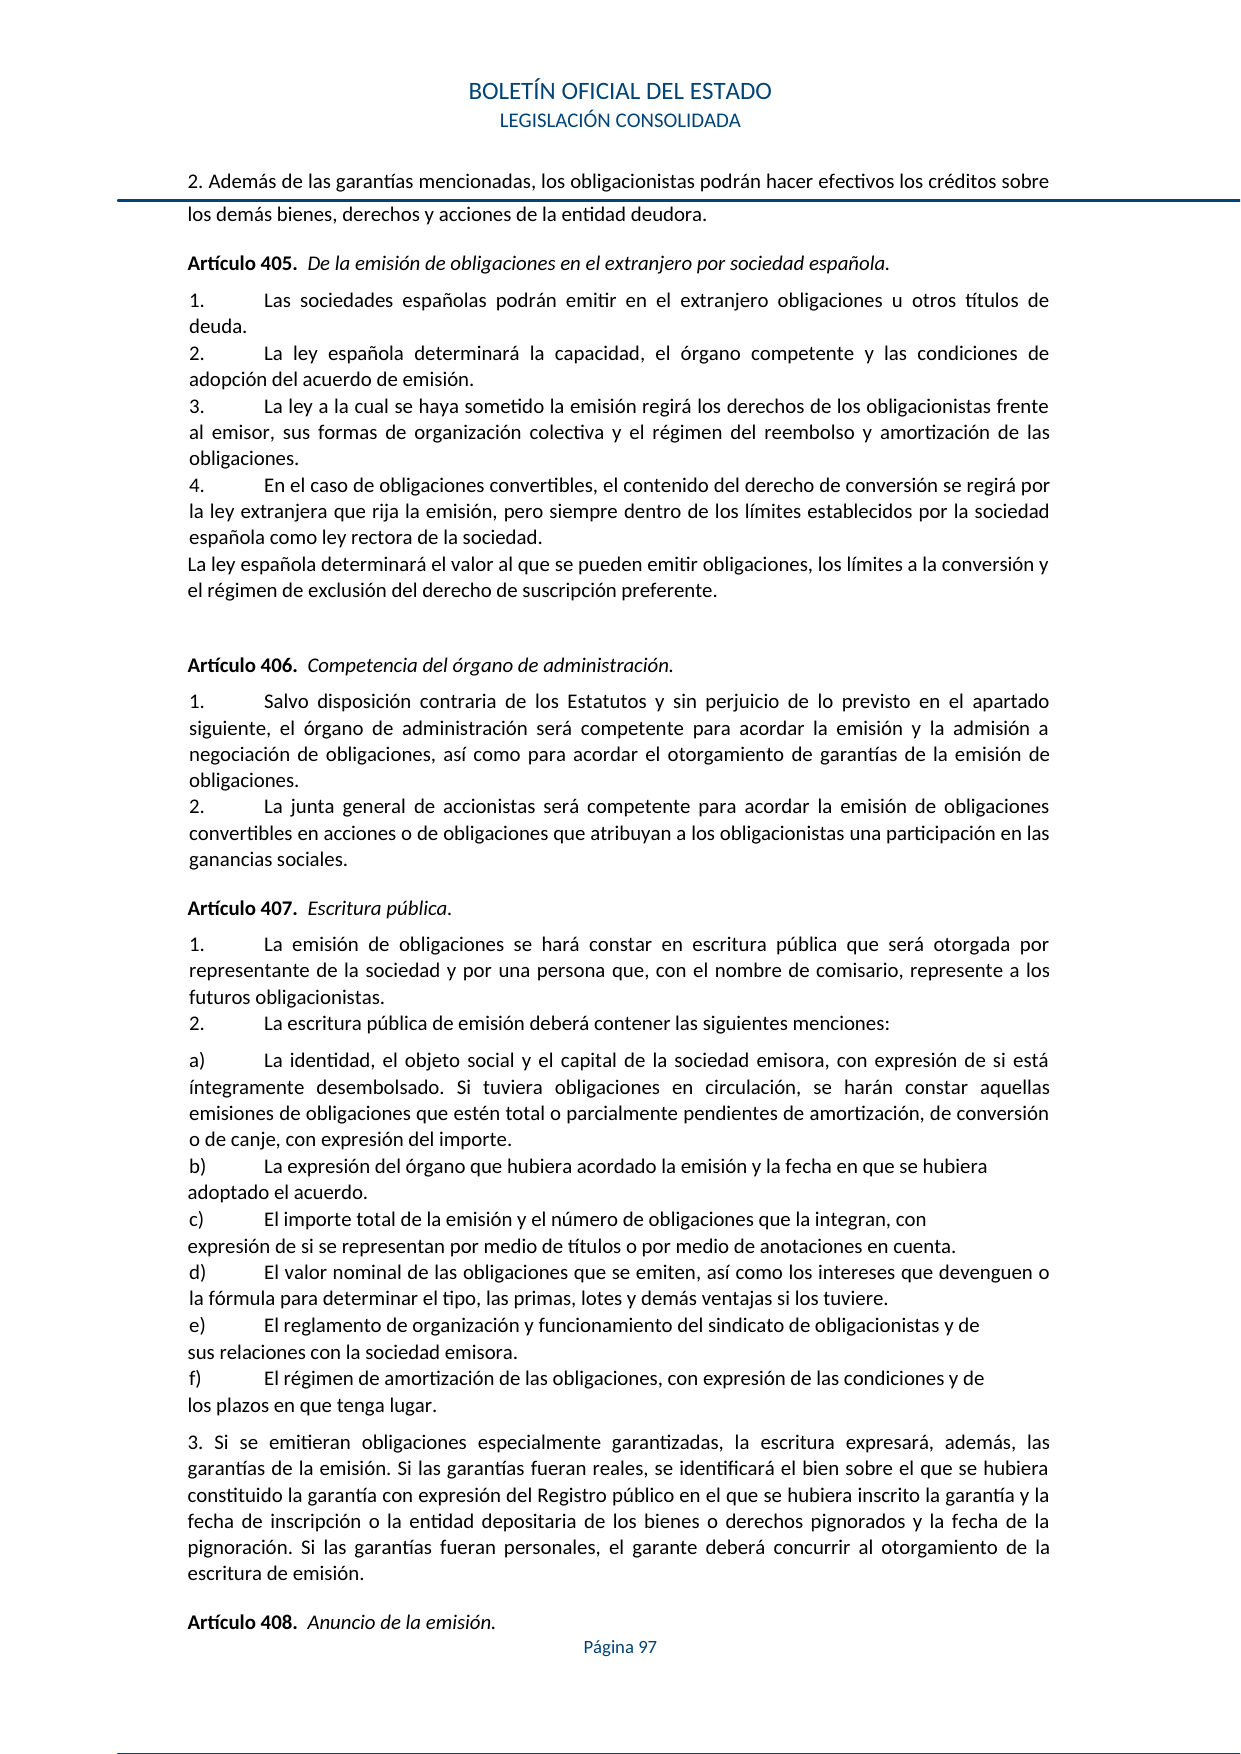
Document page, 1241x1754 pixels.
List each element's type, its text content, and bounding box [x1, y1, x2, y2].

text los demás bienes, derechos y acciones de la entidad deudora. [187, 202, 1051, 227]
list En el caso de obligaciones convertibles, el contenido del derecho de conversión se regirá por la ley extranjera que rija la emisión, pero siempre dentro de los límites establecidos por la sociedad española como ley rectora de la sociedad. [189, 472, 1051, 549]
text sus relaciones con la sociedad emisora. [187, 1339, 1051, 1364]
text expresión de si se representan por medio de títulos o por medio de anotaciones en cuenta. [187, 1233, 1051, 1258]
list La junta general de accionistas será competente para acordar la emisión de obligaciones convertibles en acciones o de obligaciones que atribuyan a los obligacionistas una participación en las ganancias sociales. [189, 794, 1051, 871]
list La emisión de obligaciones se hará constar en escritura pública que será otorgada por representante de la sociedad y por una persona que, con el nombre de comisario, represente a los futuros obligacionistas. [189, 932, 1051, 1009]
text 2. Además de las garantías mencionadas, los obligacionistas podrán hacer efectivos los créditos sobre [187, 168, 1051, 199]
list La ley española determinará la capacidad, el órgano competente y las condiciones de adopción del acuerdo de emisión. [189, 340, 1051, 392]
list La ley a la cual se haya sometido la emisión regirá los derechos de los obligacionistas frente al emisor, sus formas de organización colectiva y el régimen del reembolso y amortización de las obligaciones. [189, 393, 1051, 471]
list La expresión del órgano que hubiera acordado la emisión y la fecha en que se hubiera [189, 1153, 1051, 1178]
text Artículo 406. Competencia del órgano de administración. [187, 652, 1051, 677]
text 3. Si se emitieran obligaciones especialmente garantizadas, la escritura expresará, además, las garantías de la emisión. Si las garantías fueran reales, se identificará el bien sobre el que se hubiera constituido la garantía con expresión del Registro público en el que se hubiera inscrito la garantía y la fecha de inscripción o la entidad depositaria de los bienes o derechos pignorados y la fecha de la pignoración. Si las garantías fueran personales, el garante deberá concurrir al otorgamiento de la escritura de emisión. [187, 1429, 1051, 1586]
list Salvo disposición contraria de los Estatutos y sin perjuicio de lo previsto en el apartado siguiente, el órgano de administración será competente para acordar la emisión y la admisión a negociación de obligaciones, así como para acordar el otorgamiento de garantías de la emisión de obligaciones. [189, 689, 1051, 792]
list El valor nominal de las obligaciones que se emiten, así como los intereses que devenguen o la fórmula para determinar el tipo, las primas, lotes y demás ventajas si los tuviere. [189, 1259, 1051, 1311]
list El reglamento de organización y funcionamiento del sindicato de obligacionistas y de [189, 1312, 1051, 1338]
list El importe total de la emisión y el número de obligaciones que la integran, con [189, 1206, 1051, 1232]
text los plazos en que tenga lugar. [187, 1392, 1051, 1418]
text Artículo 408. Anuncio de la emisión. [187, 1609, 1051, 1634]
text La ley española determinará el valor al que se pueden emitir obligaciones, los límites a la conversión y el régimen de exclusión del derecho de suscripción preferente. [187, 551, 1051, 602]
list La identidad, el objeto social y el capital de la sociedad emisora, con expresión de si está íntegramente desembolsado. Si tuviera obligaciones en circulación, se harán constar aquellas emisiones de obligaciones que estén total o parcialmente pendientes de amortización, de conversión o de canje, con expresión del importe. [189, 1048, 1051, 1152]
list La escritura pública de emisión deberá contener las siguientes menciones: [189, 1011, 1051, 1036]
text adoptado el acuerdo. [187, 1179, 1051, 1205]
list El régimen de amortización de las obligaciones, con expresión de las condiciones y de [189, 1366, 1051, 1391]
text Artículo 405. De la emisión de obligaciones en el extranjero por sociedad española. [187, 250, 1051, 276]
text Artículo 407. Escritura pública. [187, 895, 1051, 920]
list Las sociedades españolas podrán emitir en el extranjero obligaciones u otros títulos de deuda. [189, 287, 1051, 339]
